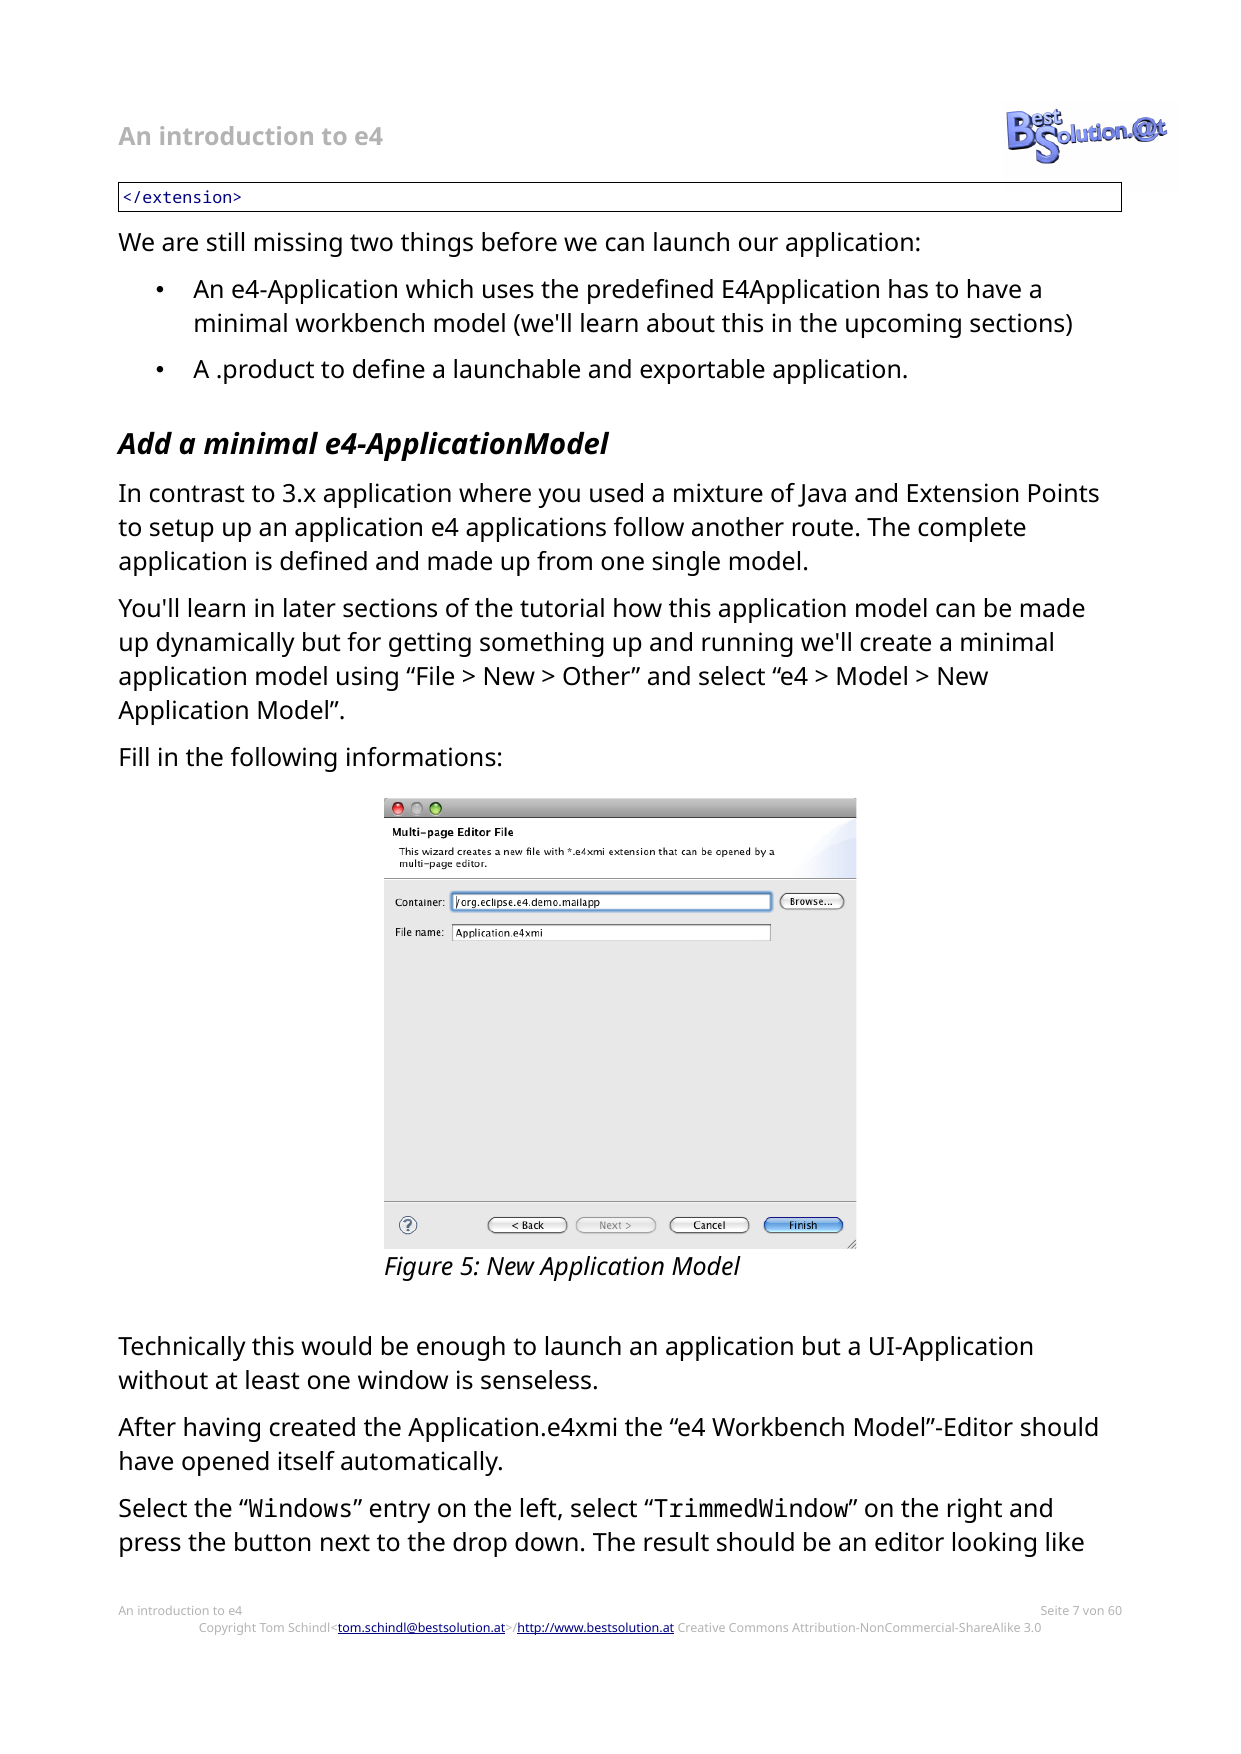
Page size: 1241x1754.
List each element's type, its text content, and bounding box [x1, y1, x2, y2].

text Figure 5: New Application Model [384, 1249, 856, 1282]
text Select the “Windows” entry on the left, select “TrimmedWindow” on the right and press the button next to the drop down. The result should be an editor looking like [118, 1490, 1122, 1558]
text </extension> [119, 183, 1121, 211]
text Fill in the following informations: [118, 739, 1122, 773]
text After having created the Application.e4xmi the “e4 Workbench Model”-Editor should have opened itself automatically. [118, 1409, 1122, 1478]
text You'll learn in later sections of the tutorial how this application model can be made up dynamically but for getting something up and running we'll create a minimal application model using “File > New > Other” and select “e4 > Model > New Application Model”. [118, 590, 1122, 727]
list A .product to define a launchable and exportable application. [156, 352, 1122, 386]
picture [384, 798, 857, 1249]
subtitle Add a minimal e4-ApplicationModel [118, 423, 1122, 463]
list An e4-Application which uses the predefined E4Application has to have a minimal workbench model (we'll learn about this in the upcoming sections) [156, 271, 1122, 339]
text We are still missing two things before we can launch our application: [118, 225, 1122, 259]
text In contrast to 3.x application where you used a mixture of Java and Extension Points to setup up an application e4 applications follow another route. The complete application is defined and made up from one single model. [118, 476, 1122, 578]
picture [1002, 101, 1181, 191]
text Technically this would be enough to launch an application but a UI-Application without at least one window is senseless. [118, 1329, 1122, 1397]
